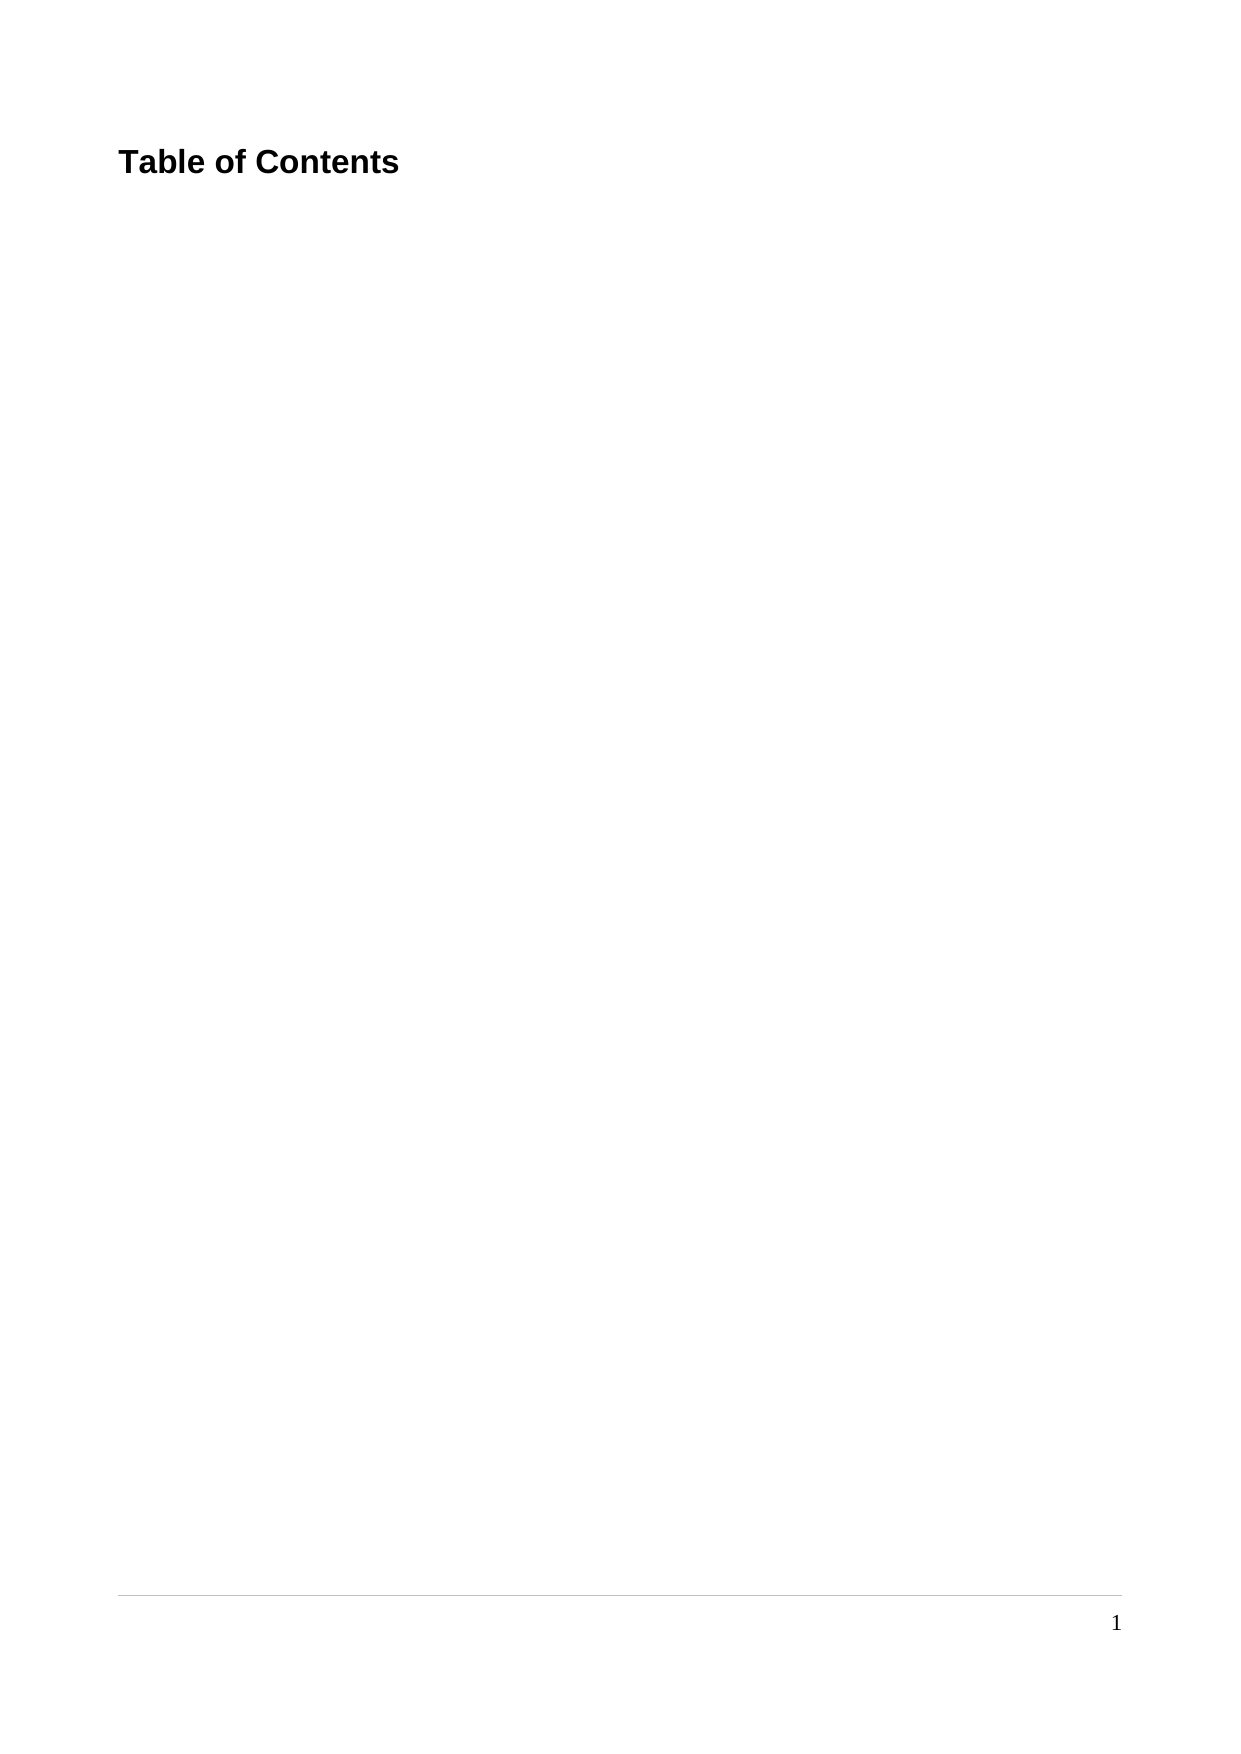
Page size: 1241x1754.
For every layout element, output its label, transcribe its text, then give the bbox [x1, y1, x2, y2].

subtitle Table of Contents [118, 143, 1122, 180]
